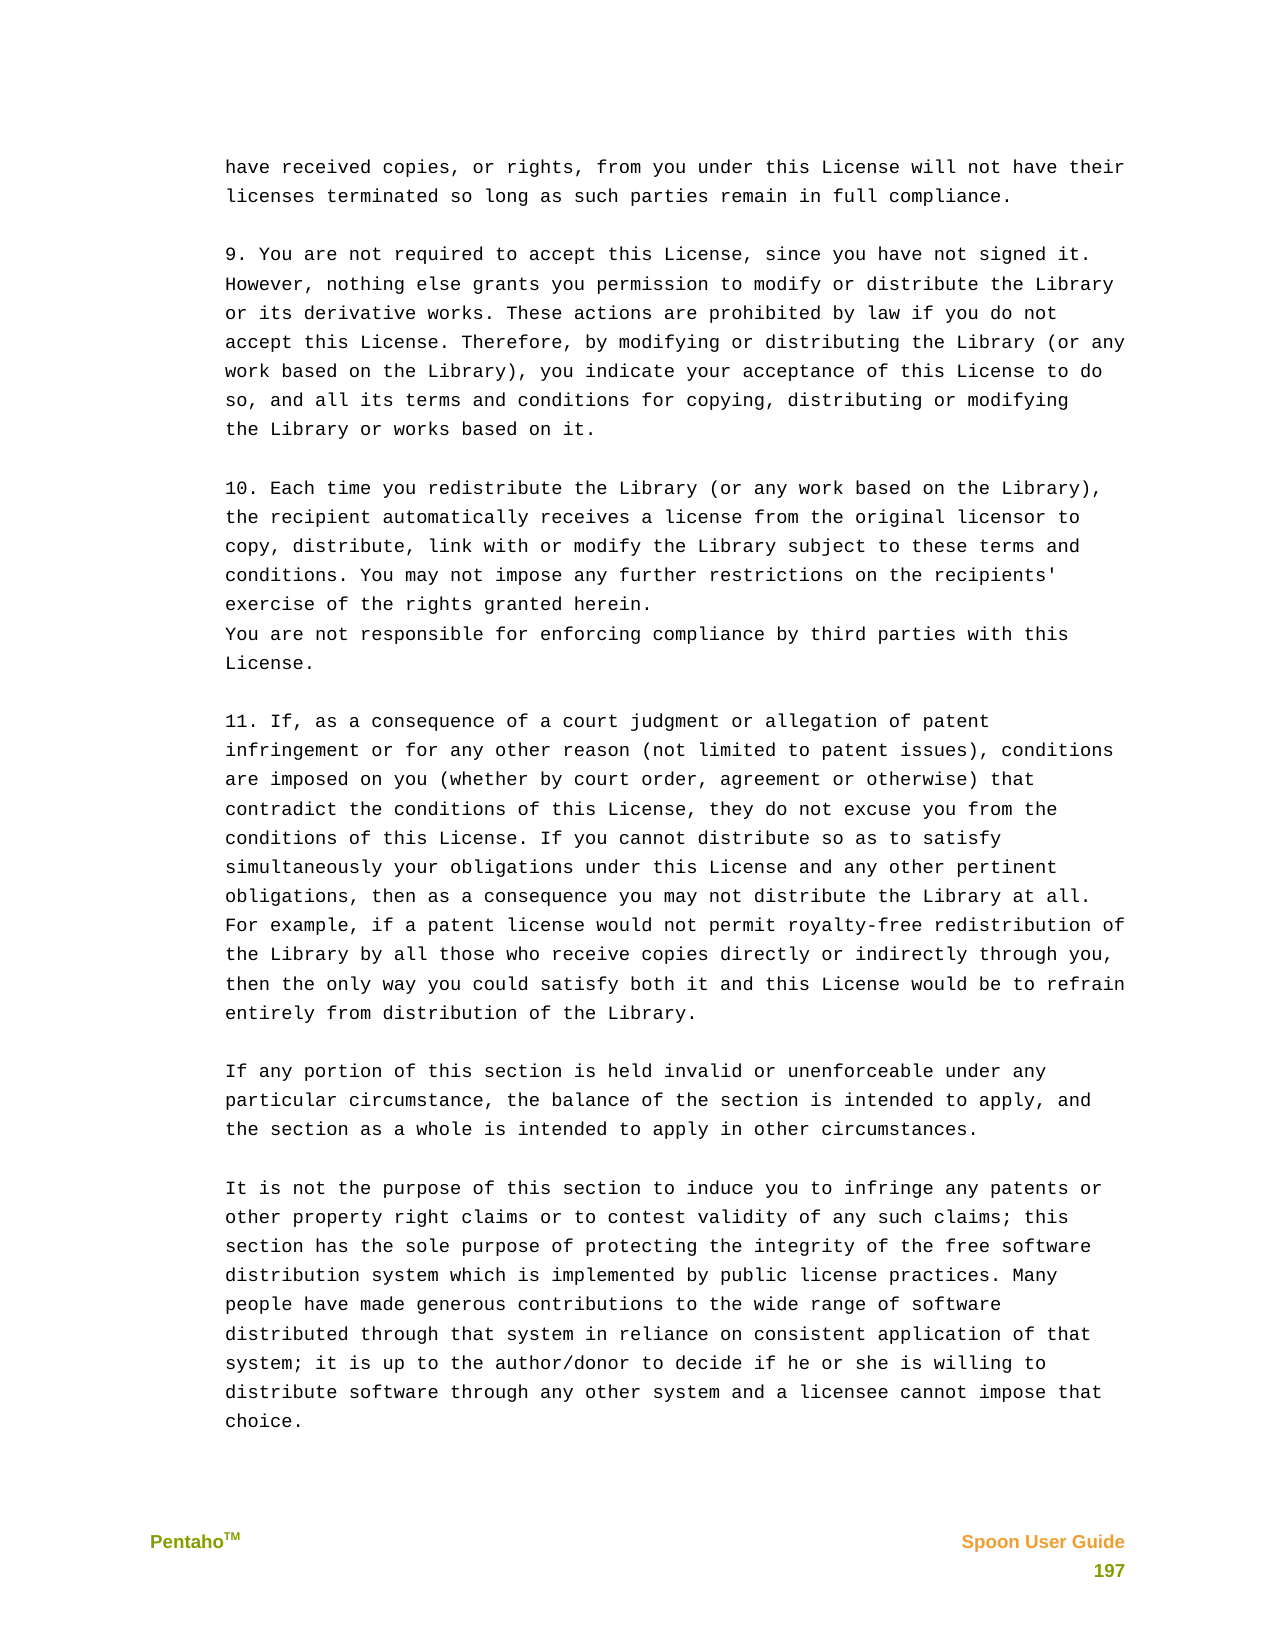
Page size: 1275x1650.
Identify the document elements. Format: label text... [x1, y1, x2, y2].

text If any portion of this section is held invalid or unenforceable under any particular circumstance, the balance of the section is intended to apply, and the section as a whole is intended to apply in other circumstances. [225, 1054, 1125, 1142]
text have received copies, or rights, from you under this License will not have their licenses terminated so long as such parties remain in full compliance. [225, 150, 1125, 208]
text 9. You are not required to accept this License, since you have not signed it. However, nothing else grants you permission to modify or distribute the Library or its derivative works. These actions are prohibited by law if you do not accept this License. Therefore, by modifying or distributing the Library (or any work based on the Library), you indicate your acceptance of this License to do so, and all its terms and conditions for copying, distributing or modifying [225, 237, 1125, 412]
text It is not the purpose of this section to induce you to infringe any patents or other property right claims or to contest validity of any such claims; this section has the sole purpose of protecting the integrity of the free software distribution system which is implemented by public license practices. Many people have made generous contributions to the wide range of software distributed through that system in reliance on consistent application of that system; it is up to the author/donor to decide if he or she is willing to distribute software through any other system and a licensee cannot impose that choice. [225, 1171, 1125, 1433]
text the Library or works based on it. [225, 412, 1125, 442]
text 10. Each time you redistribute the Library (or any work based on the Library), the recipient automatically receives a license from the original licensor to copy, distribute, link with or modify the Library subject to these terms and conditions. You may not impose any further restrictions on the recipients' exercise of the rights granted herein. [225, 471, 1125, 617]
text 11. If, as a consequence of a court judgment or allegation of patent infringement or for any other reason (not limited to patent issues), conditions are imposed on you (whether by court order, agreement or otherwise) that contradict the conditions of this License, they do not excuse you from the conditions of this License. If you cannot distribute so as to satisfy simultaneously your obligations under this License and any other pertinent obligations, then as a consequence you may not distribute the Library at all. For example, if a patent license would not permit royalty-free redistribution of the Library by all those who receive copies directly or indirectly through you, then the only way you could satisfy both it and this License would be to refrain entirely from distribution of the Library. [225, 704, 1125, 1025]
text You are not responsible for enforcing compliance by third parties with this License. [225, 617, 1125, 675]
